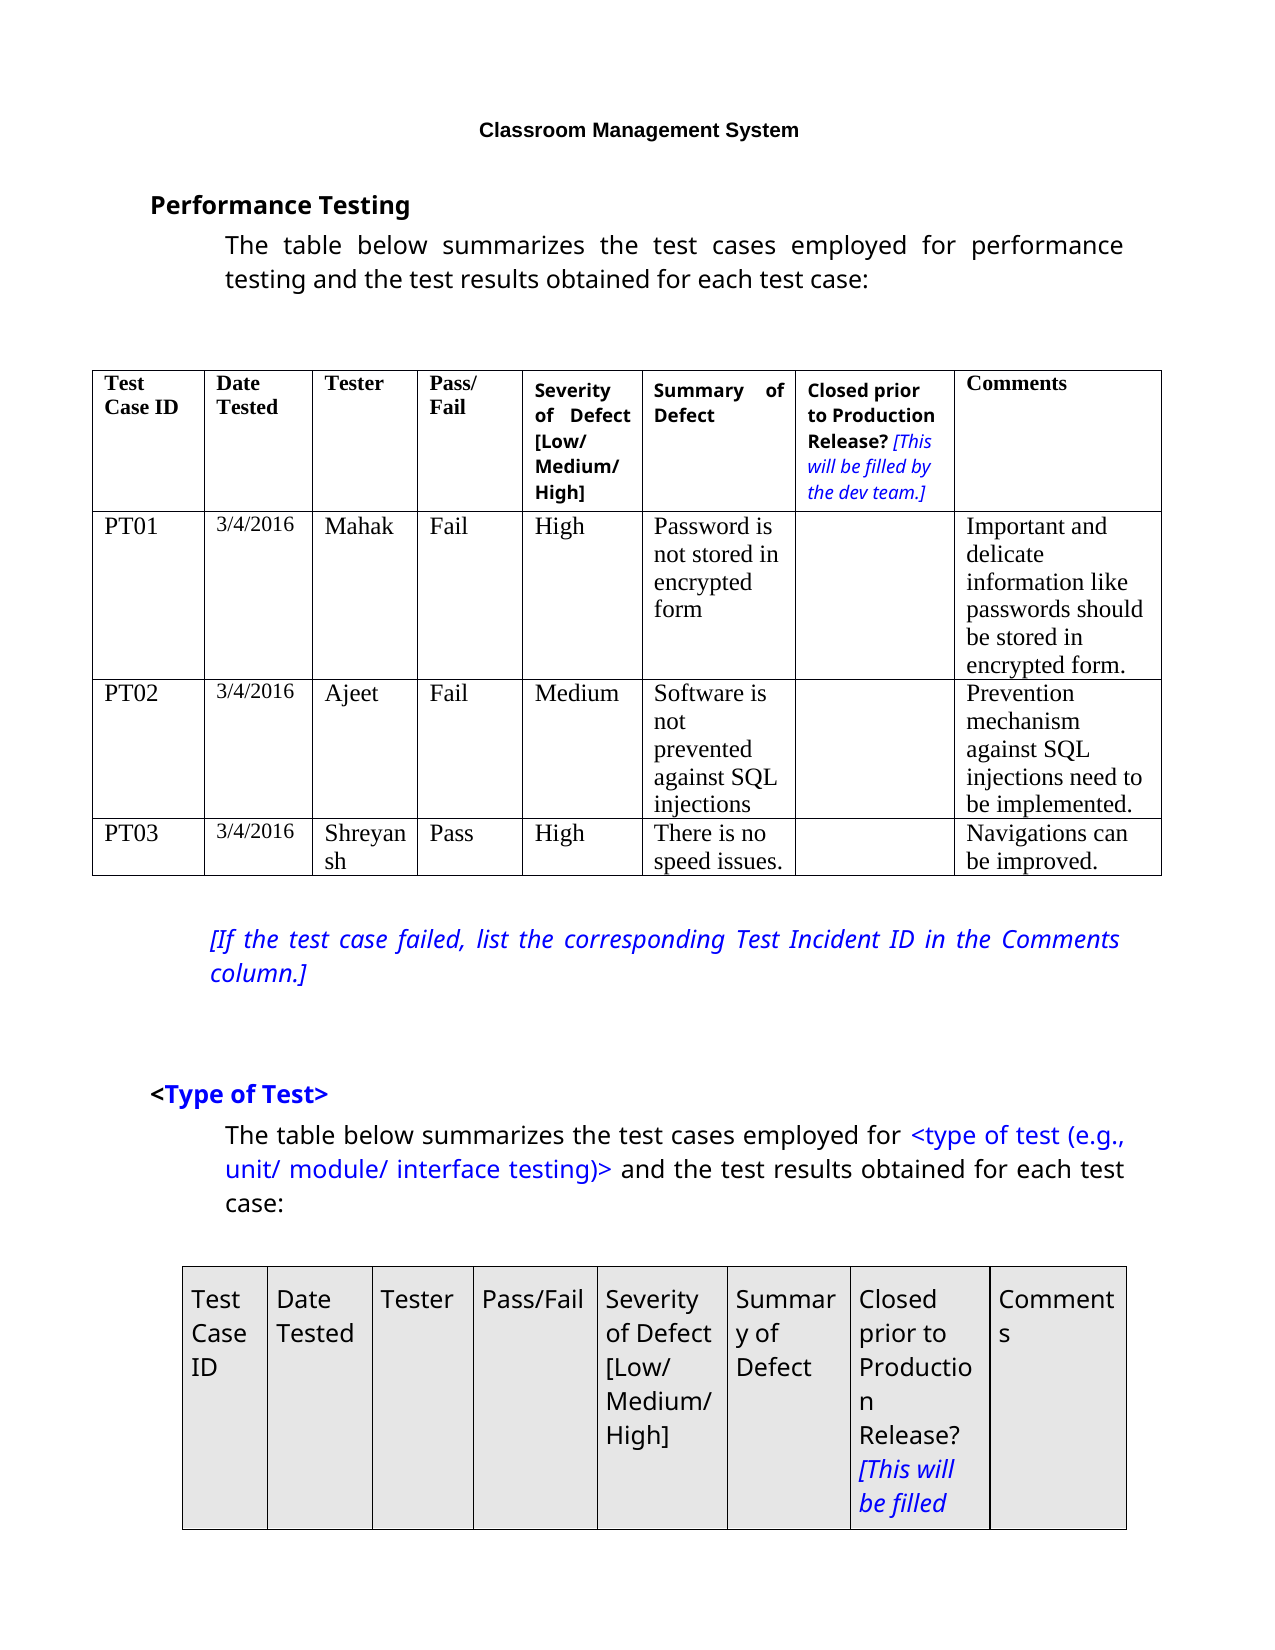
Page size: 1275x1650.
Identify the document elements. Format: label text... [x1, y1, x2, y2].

table_header Summary of Defect [643, 371, 795, 511]
table_cell Medium [523, 680, 642, 818]
table_header Test Case ID [183, 1267, 267, 1528]
table_header Summary of Defect [728, 1267, 850, 1528]
text [If the test case failed, list the corresponding Test Incident ID in the Comments column.] [210, 922, 1125, 990]
table_header Severity of Defect [Low/ Medium/ High] [523, 371, 642, 511]
table_header Severity of Defect [Low/ Medium/ High] [598, 1267, 727, 1528]
table_header Closed prior to Production Release? [This will be filled [851, 1267, 989, 1528]
table_cell High [523, 819, 642, 874]
table_header Date Tested [268, 1267, 372, 1528]
table_cell [796, 680, 954, 818]
subtitle Performance Testing [150, 187, 1125, 221]
table_cell PT01 [93, 512, 204, 678]
table_cell Shreyansh [313, 819, 417, 874]
table_cell Navigations can be improved. [955, 819, 1161, 874]
text The table below summarizes the test cases employed for performance testing and the test results obtained for each test case: [225, 228, 1125, 296]
table_cell PT02 [93, 680, 204, 818]
table_cell 3/4/2016 [205, 512, 312, 678]
table_header Test Case ID [93, 371, 204, 511]
table_cell Ajeet [313, 680, 417, 818]
table_cell Fail [418, 512, 522, 678]
table_cell Important and delicate information like passwords should be stored in encrypted form. [955, 512, 1161, 678]
table_cell [796, 819, 954, 874]
table_header Tester [313, 371, 417, 511]
table_cell Password is not stored in encrypted form [643, 512, 795, 678]
table_header Closed prior to Production Release? [This will be filled by the dev team.] [796, 371, 954, 511]
table_cell PT03 [93, 819, 204, 874]
table_header Comments [991, 1267, 1126, 1528]
table_header Pass/Fail [418, 371, 522, 511]
table_cell Software is not prevented against SQL injections [643, 680, 795, 818]
table_cell High [523, 512, 642, 678]
table_cell Pass [418, 819, 522, 874]
table_header Comments [955, 371, 1161, 511]
table_cell [796, 512, 954, 678]
table_header Tester [373, 1267, 473, 1528]
table_cell 3/4/2016 [205, 819, 312, 874]
table_cell Prevention mechanism against SQL injections need to be implemented. [955, 680, 1161, 818]
subtitle <Type of Test> [150, 1077, 1125, 1111]
table_header Pass/Fail [474, 1267, 597, 1528]
table_cell Fail [418, 680, 522, 818]
table_cell 3/4/2016 [205, 680, 312, 818]
text The table below summarizes the test cases employed for <type of test (e.g., unit/ module/ interface testing)> and the test results obtained for each test case: [225, 1117, 1125, 1219]
table_cell Mahak [313, 512, 417, 678]
table_header Date Tested [205, 371, 312, 511]
table_cell There is no speed issues. [643, 819, 795, 874]
